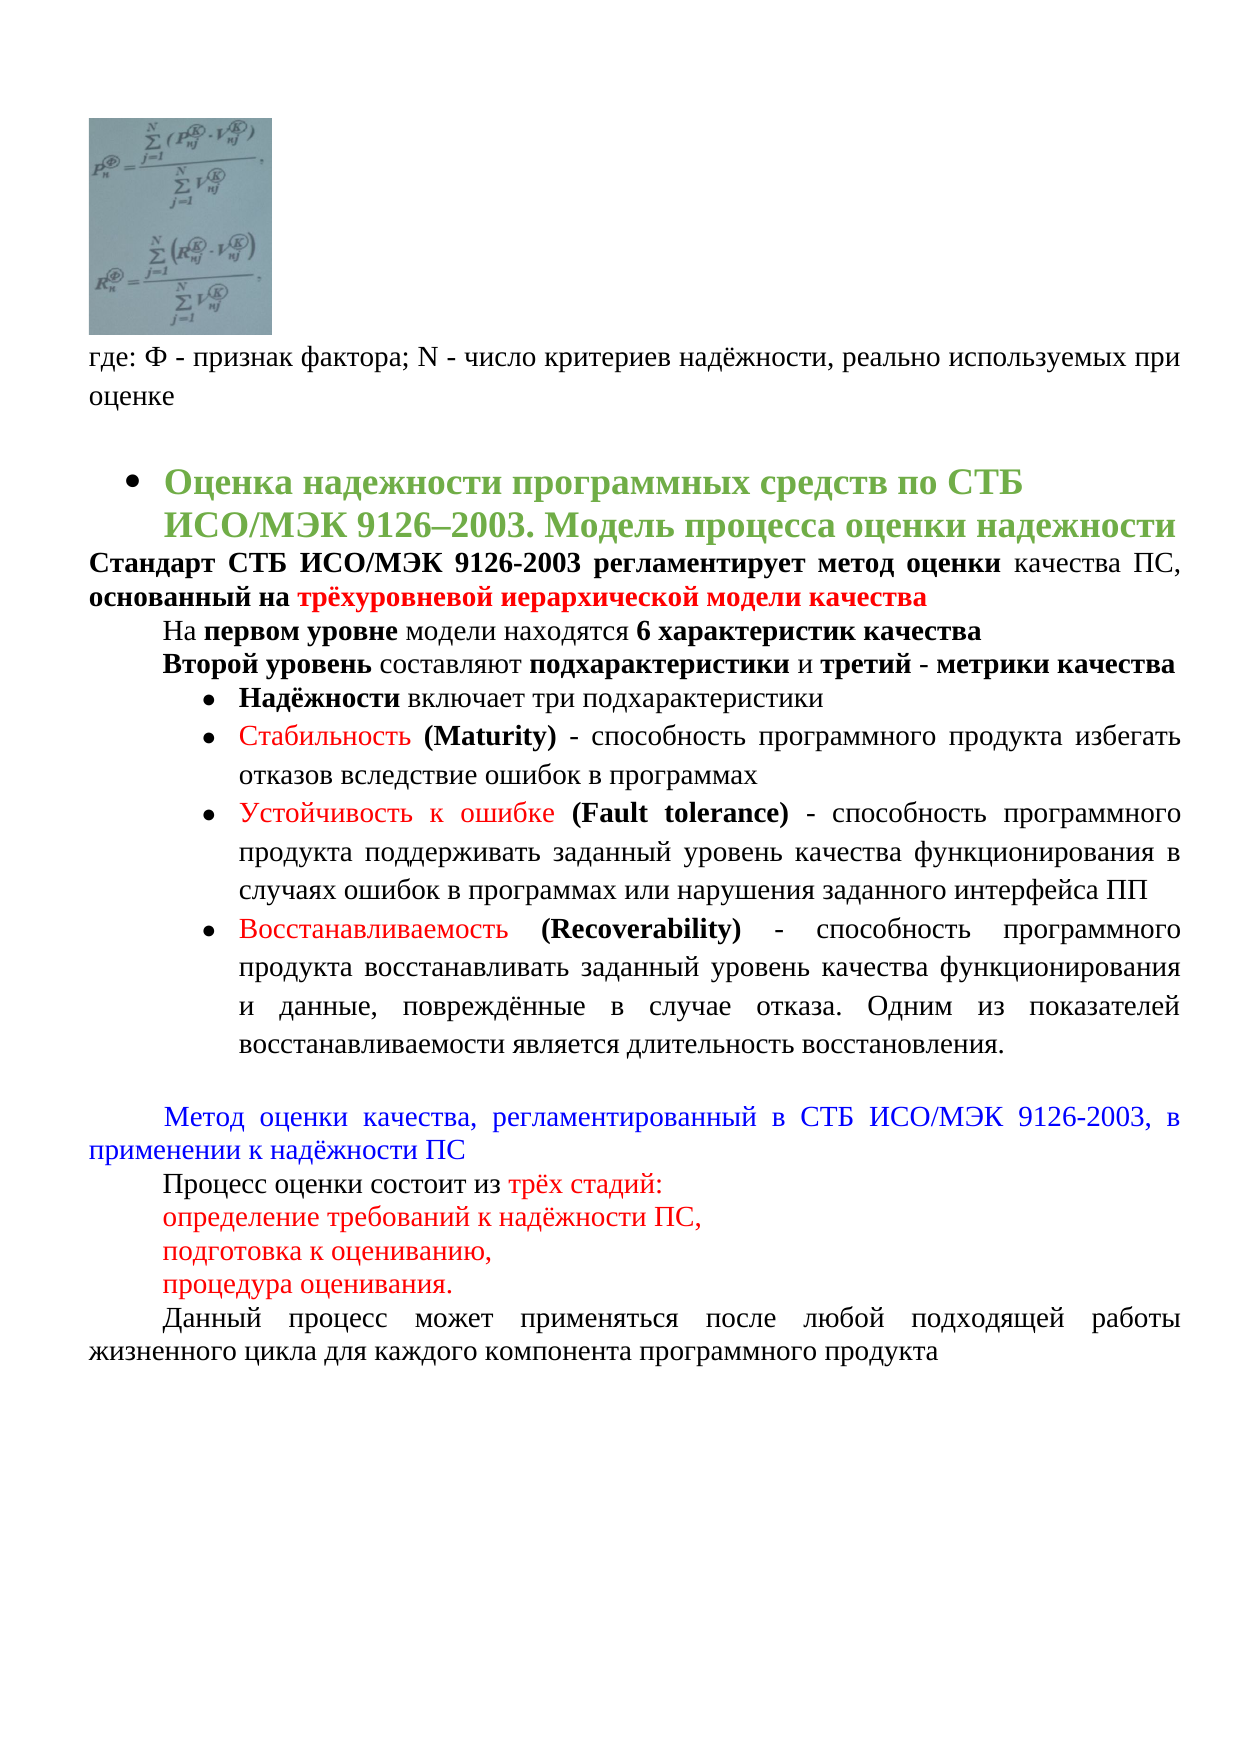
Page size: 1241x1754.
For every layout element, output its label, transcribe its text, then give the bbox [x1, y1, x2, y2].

text Стандарт СТБ ИСО/МЭК 9126-2003 регламентирует метод оценки качества ПС, основанный на трёхуровневой иерархической модели качества [89, 546, 1181, 613]
list Восстанавливаемость (Recoverability) - способность программного продукта восстанавливать заданный уровень качества функционирования и данные, повреждённые в случае отказа. Одним из показателей восстанавливаемости является длительность восстановления. [201, 911, 1181, 1060]
list Надёжности включает три подхарактеристики [201, 680, 1181, 713]
list Оценка надежности программных средств по СТБ ИСО/МЭК 9126–2003. Модель процесса оценки надежности [126, 459, 1181, 546]
text где: Ф - признак фактора; N - число критериев надёжности, реально используемых при оценке [89, 339, 1181, 411]
text определение требований к надёжности ПС, [89, 1199, 1181, 1233]
list Стабильность (Maturity) - способность программного продукта избегать отказов вследствие ошибок в программах [201, 718, 1181, 790]
text Данный процесс может применяться после любой подходящей работы жизненного цикла для каждого компонента программного продукта [89, 1300, 1181, 1367]
text процедура оценивания. [89, 1266, 1181, 1300]
text Второй уровень составляют подхарактеристики и третий - метрики качества [89, 646, 1181, 680]
list Устойчивость к ошибке (Fault tolerance) - способность программного продукта поддерживать заданный уровень качества функционирования в случаях ошибок в программах или нарушения заданного интерфейса ПП [201, 795, 1181, 906]
text Процесс оценки состоит из трёх стадий: [89, 1166, 1181, 1199]
text Метод оценки качества, регламентированный в СТБ ИСО/МЭК 9126-2003, в применении к надёжности ПС [89, 1099, 1181, 1166]
text На первом уровне модели находятся 6 характеристик качества [89, 613, 1181, 646]
text подготовка к оцениванию, [89, 1233, 1181, 1266]
picture [88, 118, 272, 335]
